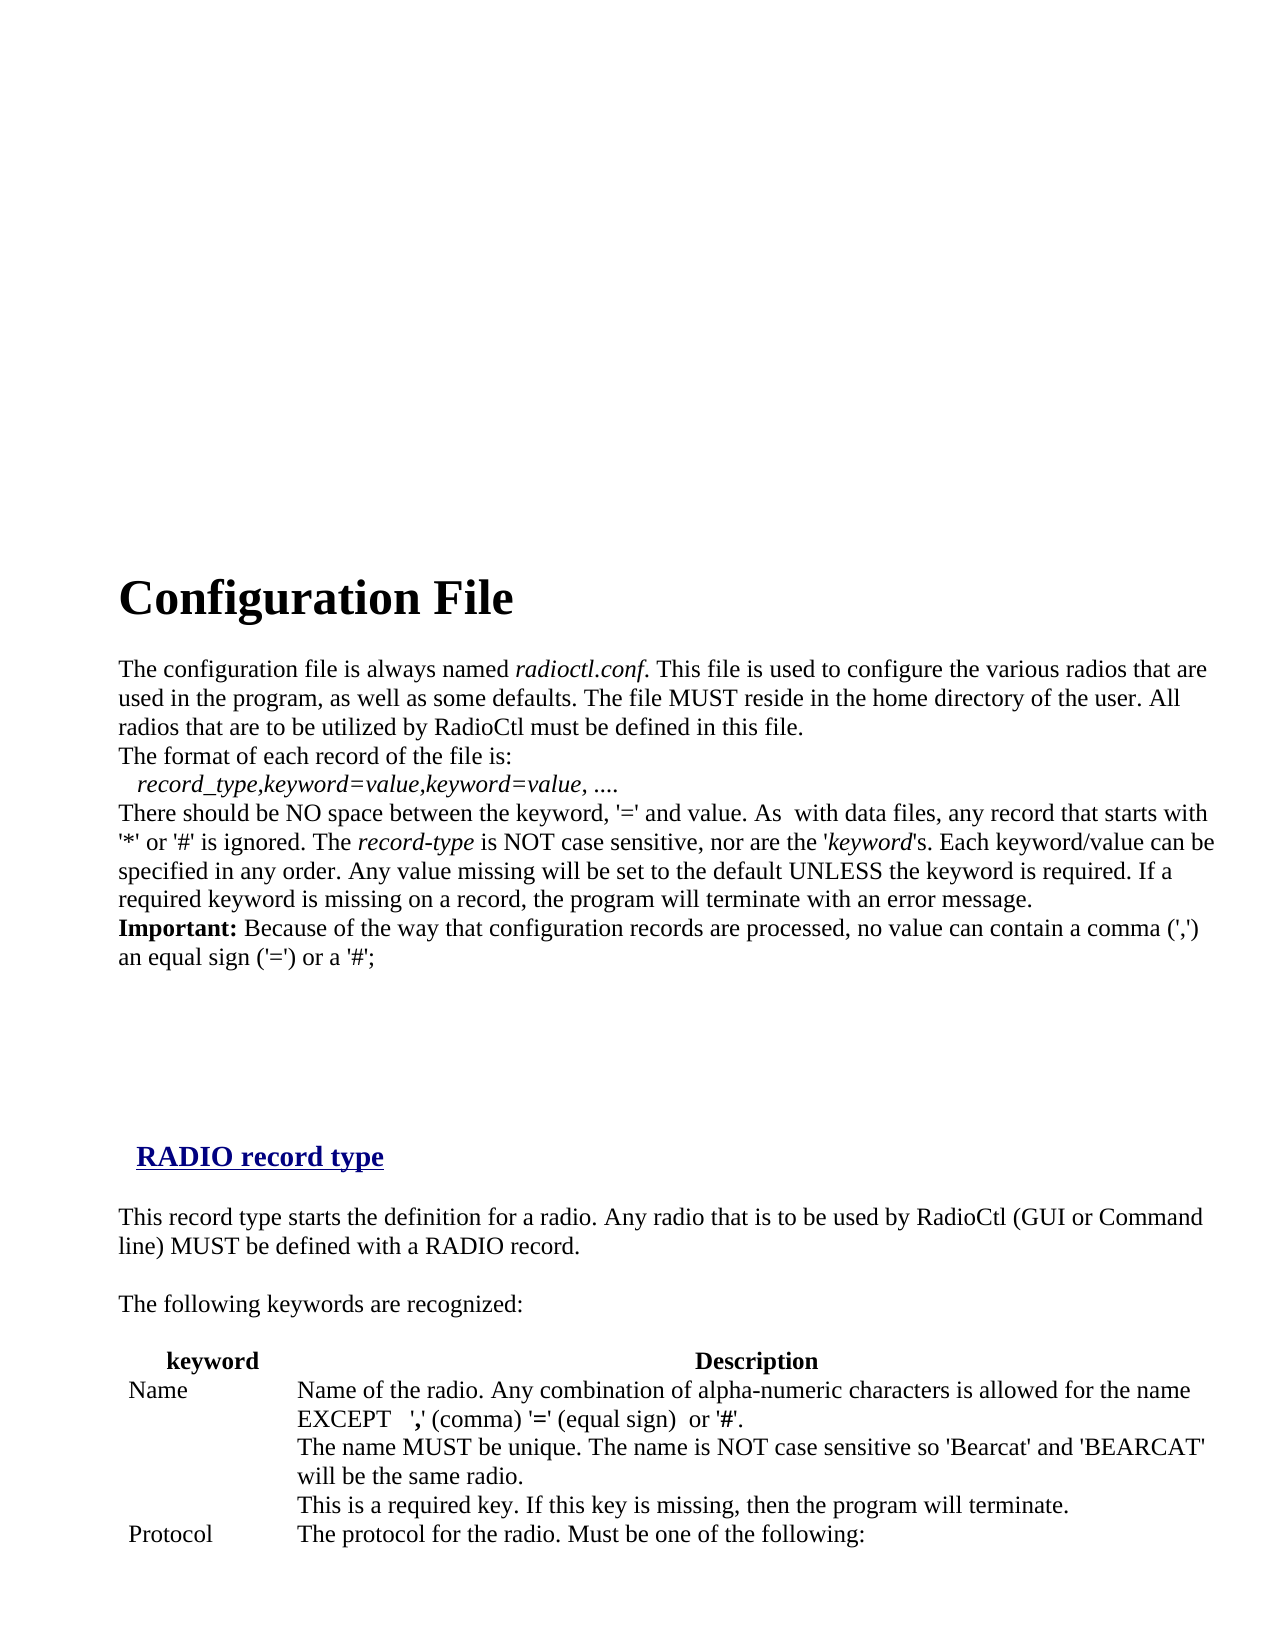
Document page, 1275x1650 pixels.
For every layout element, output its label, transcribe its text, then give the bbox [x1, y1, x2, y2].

text The format of each record of the file is: [118, 741, 1216, 769]
table_cell Name [128, 1375, 297, 1519]
text Important: Because of the way that configuration records are processed, no value can contain a comma (',') an equal sign ('=') or a '#'; [118, 913, 1216, 971]
text record_type,keyword=value,keyword=value, .... [118, 769, 1216, 798]
table_cell The protocol for the radio. Must be one of the following: [297, 1519, 1217, 1576]
table_cell Name of the radio. Any combination of alpha-numeric characters is allowed for the name EXCEPT ',' (comma) '=' (equal sign) or '#'. The name MUST be unique. The name is NOT case sensitive so 'Bearcat' and 'BEARCAT' will be the same radio. This is a required key. If this key is missing, then the program will terminate. [297, 1375, 1217, 1519]
text There should be NO space between the keyword, '=' and value. As with data files, any record that starts with '*' or '#' is ignored. The record-type is NOT case sensitive, nor are the 'keyword's. Each keyword/value can be specified in any order. Any value missing will be set to the default UNLESS the keyword is required. If a required keyword is missing on a record, the program will terminate with an error message. [118, 798, 1216, 913]
text The following keywords are recognized: [118, 1289, 1216, 1317]
subtitle Configuration File [118, 567, 1216, 625]
table_header keyword [128, 1346, 297, 1375]
subtitle RADIO record type [136, 1139, 1216, 1173]
text This record type starts the definition for a radio. Any radio that is to be used by RadioCtl (GUI or Command line) MUST be defined with a RADIO record. [118, 1202, 1216, 1260]
table_header Description [297, 1346, 1217, 1375]
table_cell Protocol [128, 1519, 297, 1576]
text The configuration file is always named radioctl.conf. This file is used to configure the various radios that are used in the program, as well as some defaults. The file MUST reside in the home directory of the user. All radios that are to be utilized by RadioCtl must be defined in this file. [118, 654, 1216, 741]
